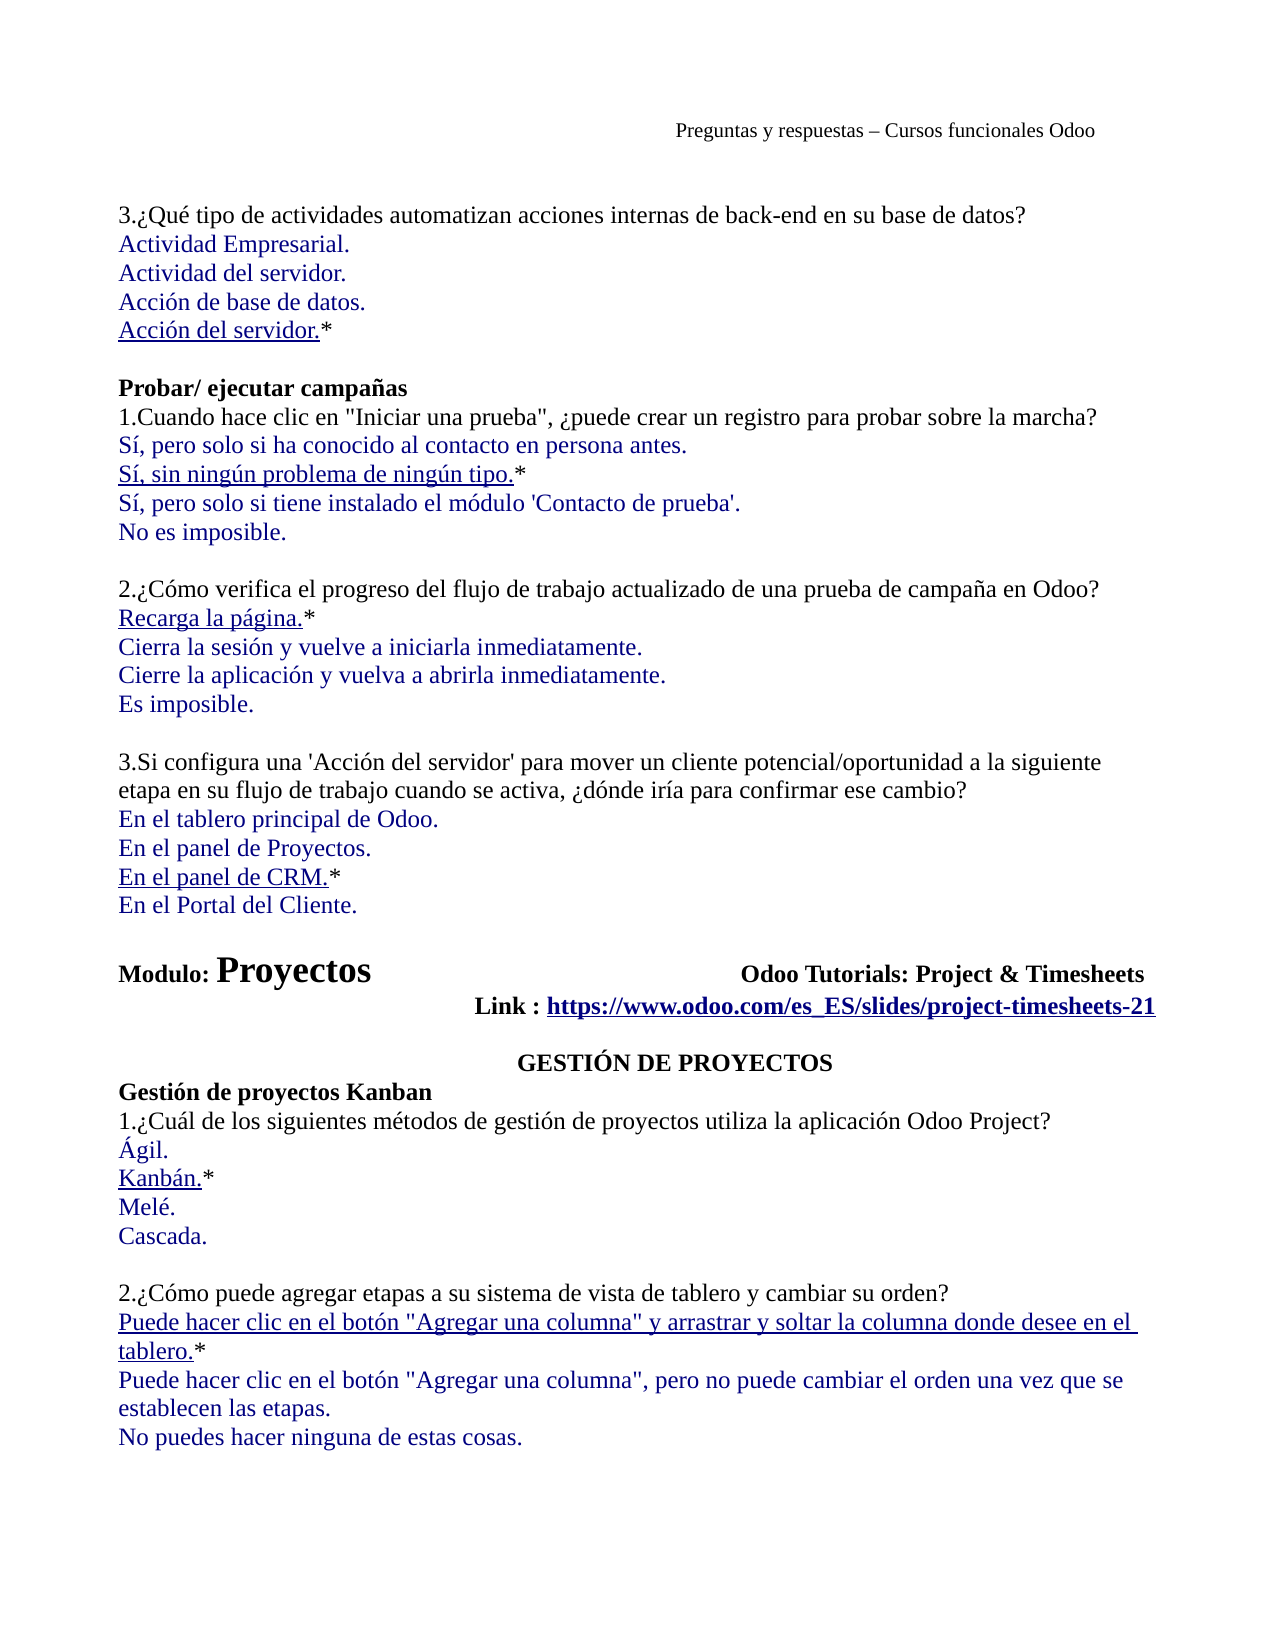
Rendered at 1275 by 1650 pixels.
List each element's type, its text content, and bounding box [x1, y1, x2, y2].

text Sí, sin ningún problema de ningún tipo.* [118, 459, 1157, 488]
text 1.Cuando hace clic en "Iniciar una prueba", ¿puede crear un registro para probar sobre la marcha? [118, 402, 1157, 430]
text Link : https://www.odoo.com/es_ES/slides/project-timesheets-21 [118, 991, 1157, 1020]
text Acción de base de datos. [118, 287, 1157, 315]
text No puedes hacer ninguna de estas cosas. [118, 1422, 1157, 1451]
text Sí, pero solo si ha conocido al contacto en persona antes. [118, 430, 1157, 459]
list GESTIÓN DE PROYECTOS [156, 1048, 1157, 1077]
text En el tablero principal de Odoo. [118, 804, 1157, 833]
text Recarga la página.* [118, 603, 1157, 632]
text En el Portal del Cliente. [118, 890, 1157, 919]
text Actividad del servidor. [118, 258, 1157, 287]
text Cierra la sesión y vuelve a iniciarla inmediatamente. [118, 632, 1157, 660]
text Puede hacer clic en el botón "Agregar una columna" y arrastrar y soltar la columna donde desee en el tablero.* [118, 1307, 1157, 1365]
text Gestión de proyectos Kanban [118, 1077, 1157, 1106]
text Probar/ ejecutar campañas [118, 373, 1157, 402]
text Cierre la aplicación y vuelva a abrirla inmediatamente. [118, 660, 1157, 689]
text 3.Si configura una 'Acción del servidor' para mover un cliente potencial/oportunidad a la siguiente etapa en su flujo de trabajo cuando se activa, ¿dónde iría para confirmar ese cambio? [118, 747, 1157, 804]
text Acción del servidor.* [118, 315, 1157, 344]
text Actividad Empresarial. [118, 229, 1157, 258]
text 2.¿Cómo verifica el progreso del flujo de trabajo actualizado de una prueba de campaña en Odoo? [118, 574, 1157, 603]
text 1.¿Cuál de los siguientes métodos de gestión de proyectos utiliza la aplicación Odoo Project? [118, 1106, 1157, 1135]
text Melé. [118, 1192, 1157, 1221]
text Ágil. [118, 1135, 1157, 1163]
text En el panel de CRM.* [118, 862, 1157, 890]
text Modulo: Proyectos Odoo Tutorials: Project & Timesheets [118, 948, 1157, 991]
text 3.¿Qué tipo de actividades automatizan acciones internas de back-end en su base de datos? [118, 200, 1157, 229]
text Cascada. [118, 1221, 1157, 1250]
text Puede hacer clic en el botón "Agregar una columna", pero no puede cambiar el orden una vez que se establecen las etapas. [118, 1365, 1157, 1422]
text Sí, pero solo si tiene instalado el módulo 'Contacto de prueba'. [118, 488, 1157, 517]
text Es imposible. [118, 689, 1157, 718]
text No es imposible. [118, 517, 1157, 545]
text Kanbán.* [118, 1163, 1157, 1192]
text En el panel de Proyectos. [118, 833, 1157, 862]
text 2.¿Cómo puede agregar etapas a su sistema de vista de tablero y cambiar su orden? [118, 1278, 1157, 1307]
